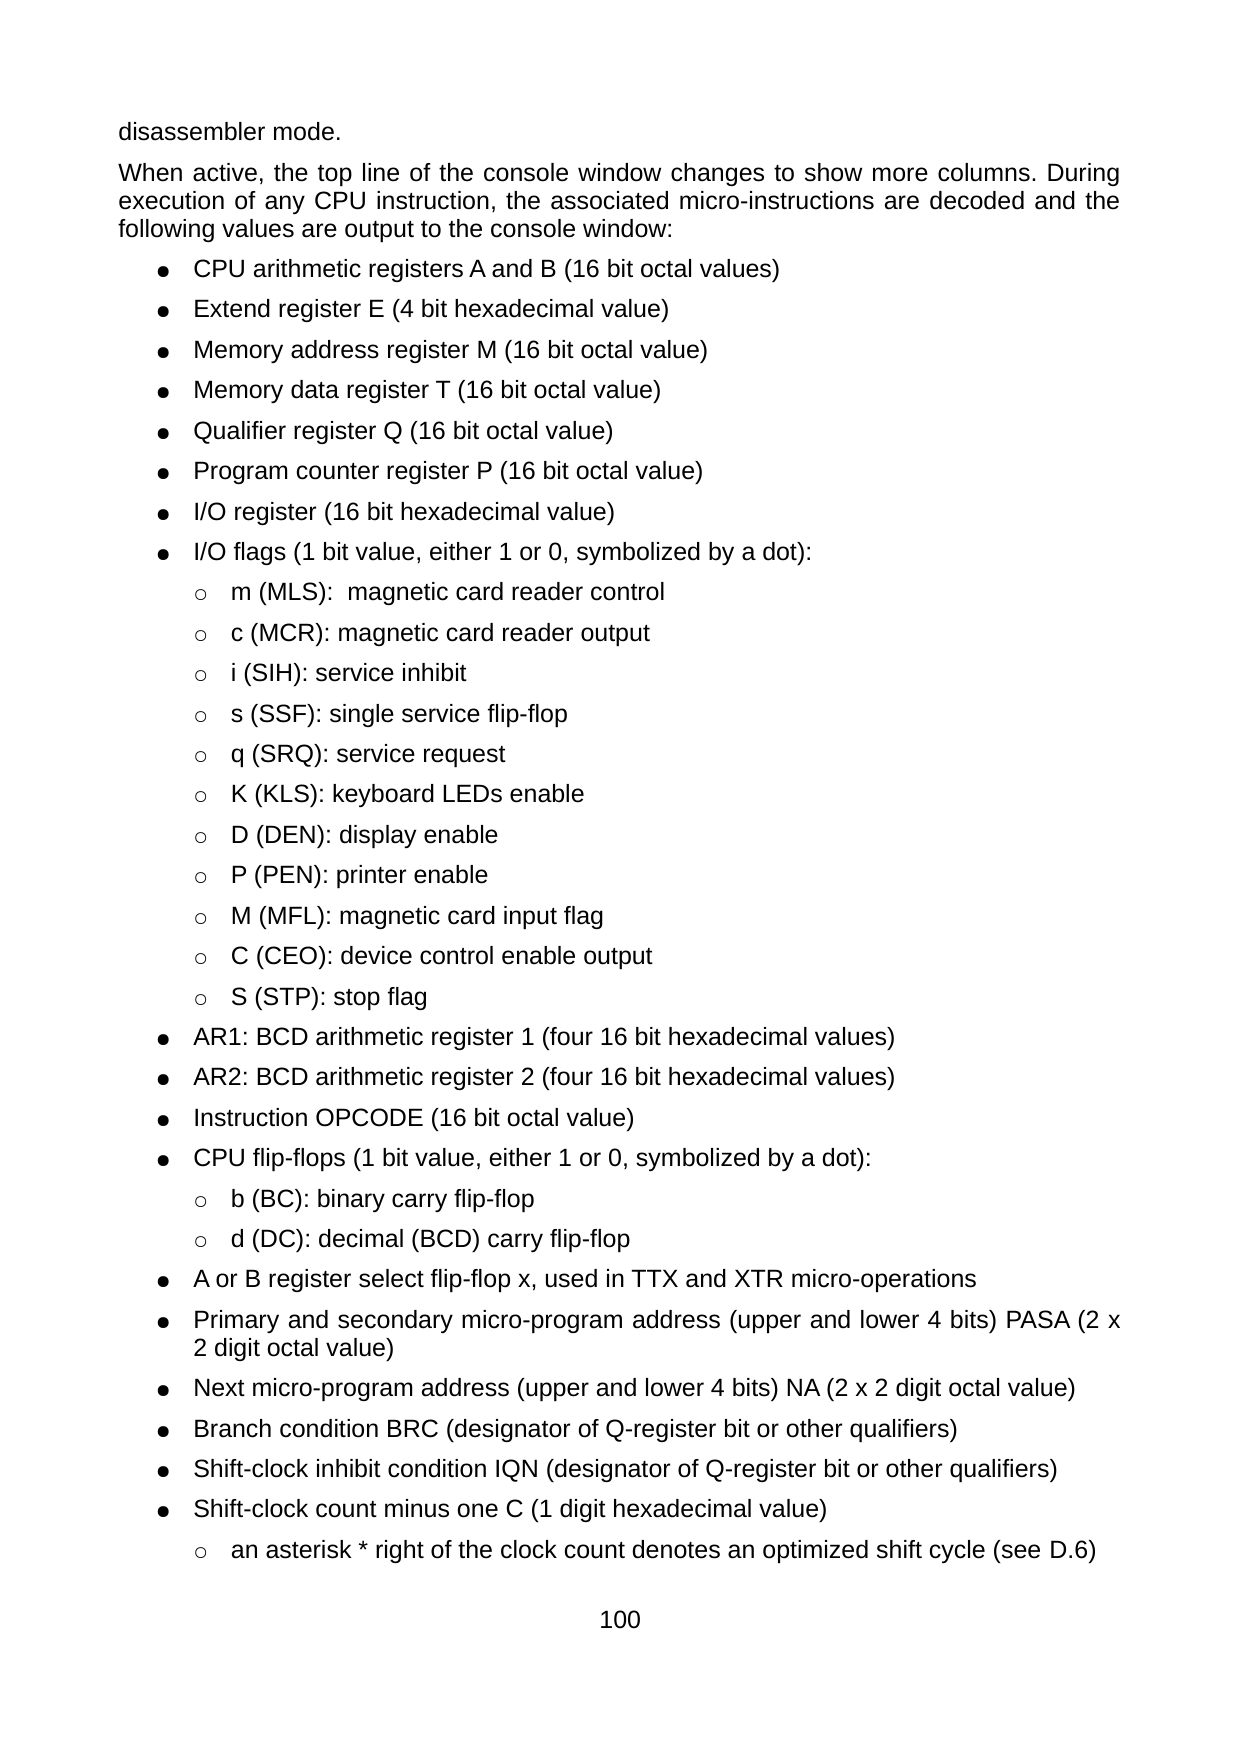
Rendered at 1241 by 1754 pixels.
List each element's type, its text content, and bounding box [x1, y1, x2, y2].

list K (KLS): keyboard LEDs enable [193, 780, 1122, 808]
list an asterisk * right of the clock count denotes an optimized shift cycle (see D.6) [193, 1536, 1122, 1563]
list I/O register (16 bit hexadecimal value) [156, 497, 1122, 525]
list Memory address register M (16 bit octal value) [156, 336, 1122, 363]
list Next micro-program address (upper and lower 4 bits) NA (2 x 2 digit octal value) [156, 1374, 1122, 1402]
list CPU flip-flops (1 bit value, either 1 or 0, symbolized by a dot): [156, 1144, 1122, 1172]
list Shift-clock inhibit condition IQN (designator of Q-register bit or other qualifiers) [156, 1455, 1122, 1483]
list CPU arithmetic registers A and B (16 bit octal values) [156, 255, 1122, 283]
list I/O flags (1 bit value, either 1 or 0, symbolized by a dot): [156, 538, 1122, 566]
list q (SRQ): service request [193, 740, 1122, 768]
list i (SIH): service inhibit [193, 659, 1122, 687]
list b (BC): binary carry flip-flop [193, 1184, 1122, 1212]
list Branch condition BRC (designator of Q-register bit or other qualifiers) [156, 1414, 1122, 1442]
list S (STP): stop flag [193, 982, 1122, 1010]
list Program counter register P (16 bit octal value) [156, 457, 1122, 485]
list AR1: BCD arithmetic register 1 (four 16 bit hexadecimal values) [156, 1023, 1122, 1051]
list D (DEN): display enable [193, 821, 1122, 848]
text When active, the top line of the console window changes to show more columns. During execution of any CPU instruction, the associated micro-instructions are decoded and the following values are output to the console window: [118, 158, 1122, 242]
list Extend register E (4 bit hexadecimal value) [156, 295, 1122, 323]
text disassembler mode. [118, 118, 1122, 146]
list Memory data register T (16 bit octal value) [156, 376, 1122, 404]
list Primary and secondary micro-program address (upper and lower 4 bits) PASA (2 x 2 digit octal value) [156, 1306, 1122, 1361]
list A or B register select flip-flop x, used in TTX and XTR micro-operations [156, 1265, 1122, 1293]
list d (DC): decimal (BCD) carry flip-flop [193, 1225, 1122, 1253]
list c (MCR): magnetic card reader output [193, 618, 1122, 646]
list Shift-clock count minus one C (1 digit hexadecimal value) [156, 1495, 1122, 1523]
list M (MFL): magnetic card input flag [193, 901, 1122, 929]
list m (MLS): magnetic card reader control [193, 578, 1122, 606]
list Instruction OPCODE (16 bit octal value) [156, 1103, 1122, 1131]
list AR2: BCD arithmetic register 2 (four 16 bit hexadecimal values) [156, 1063, 1122, 1091]
list Qualifier register Q (16 bit octal value) [156, 416, 1122, 444]
list C (CEO): device control enable output [193, 942, 1122, 970]
list s (SSF): single service flip-flop [193, 699, 1122, 727]
list P (PEN): printer enable [193, 861, 1122, 889]
